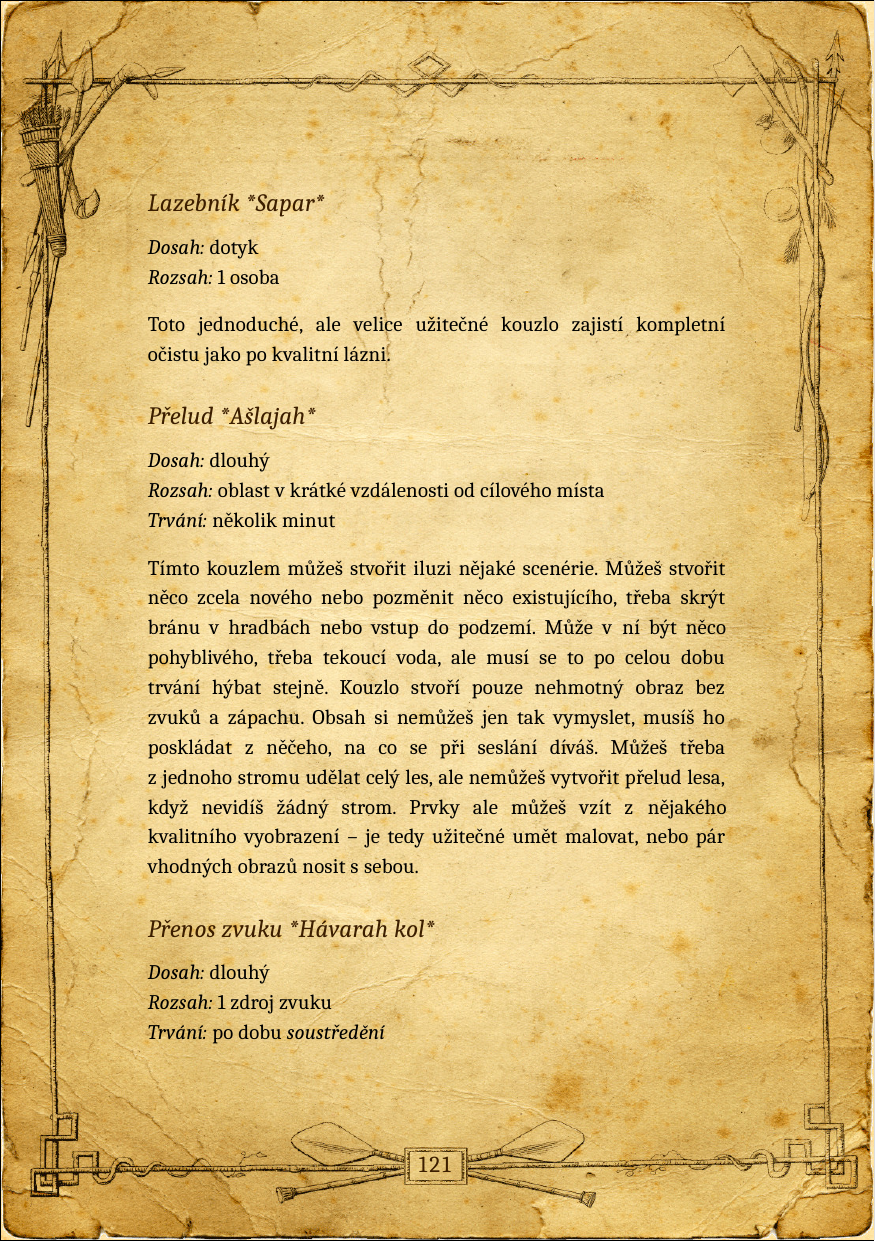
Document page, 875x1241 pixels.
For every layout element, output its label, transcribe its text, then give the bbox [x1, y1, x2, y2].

text Dosah: dlouhý Rozsah: 1 zdroj zvuku Trvání: po dobu soustředění [148, 961, 726, 1045]
text Dosah: dlouhý Rozsah: oblast v⁠ krátké vzdálenosti od cílového místa Trvání: několik minut [148, 449, 726, 532]
picture [1, 1, 874, 1240]
text Toto jednoduché, ale velice užitečné kouzlo zajistí kompletní očistu jako po kvalitní lázni. [148, 313, 726, 367]
subtitle Přenos zvuku *Hávarah kol* [148, 914, 726, 943]
subtitle Lazebník *Sapar* [148, 189, 726, 218]
text Dosah: dotyk Rozsah: 1 osoba [148, 236, 726, 289]
subtitle Přelud *Ašlajah* [148, 402, 726, 431]
text Tímto kouzlem můžeš stvořit iluzi nějaké scenérie. Můžeš stvořit něco zcela nového nebo pozměnit něco existujícího, třeba skrýt bránu v⁠ hradbách nebo vstup do podzemí. Může v⁠ ní být něco pohyblivého, třeba tekoucí voda, ale musí se to po celou dobu trvání hýbat stejně. Kouzlo stvoří pouze nehmotný obraz bez zvuků a⁠ zápachu. Obsah si nemůžeš jen tak vymyslet, musíš ho poskládat z⁠ něčeho, na co se při seslání díváš. Můžeš třeba z⁠ jednoho stromu udělat celý les, ale nemůžeš vytvořit přelud lesa, když nevidíš žádný strom. Prvky ale můžeš vzít z⁠ nějakého kvalitního vyobrazení – je tedy užitečné umět malovat, nebo pár vhodných obrazů nosit s⁠ sebou. [148, 556, 726, 879]
